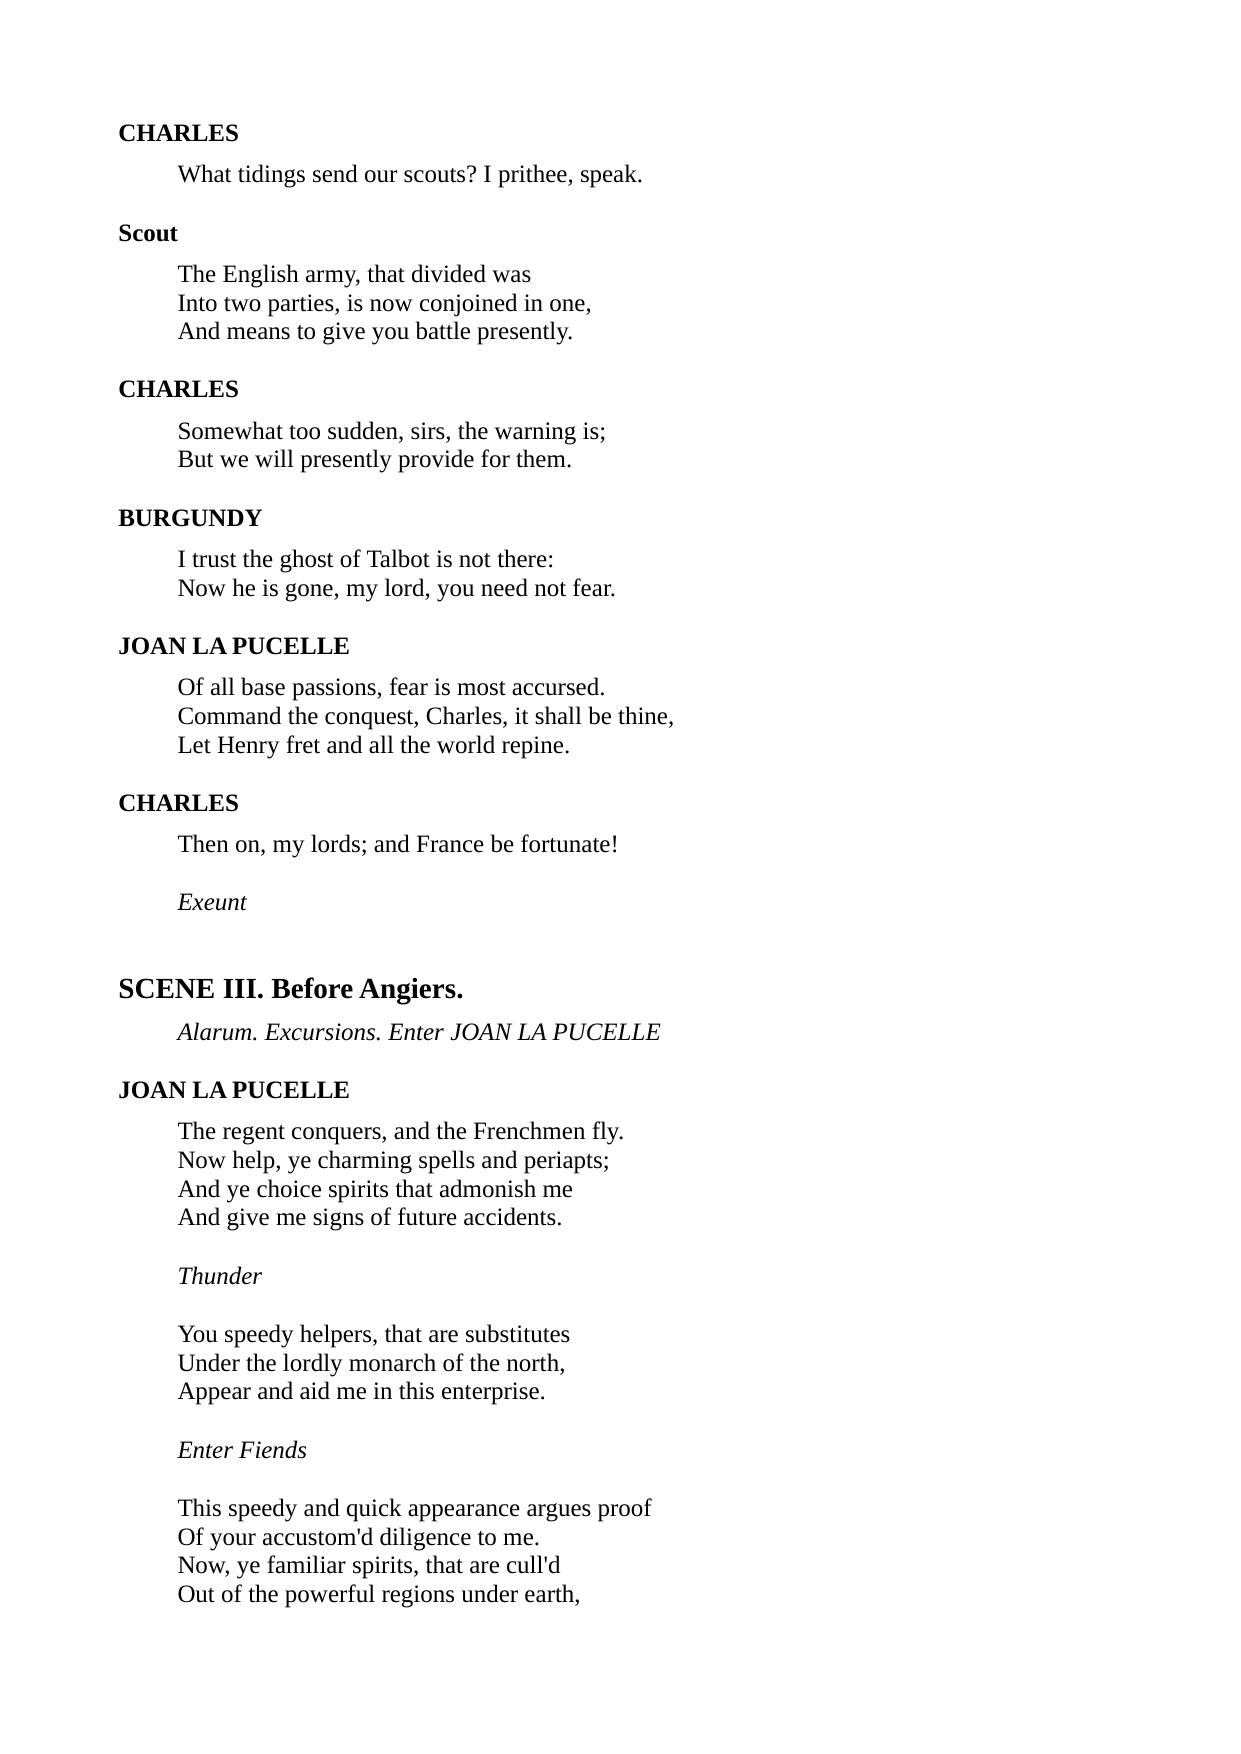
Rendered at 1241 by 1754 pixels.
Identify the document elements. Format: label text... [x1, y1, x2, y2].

text The English army, that divided was Into two parties, is now conjoined in one, And means to give you battle presently. [177, 259, 1063, 345]
text CHARLES [118, 118, 1122, 147]
text CHARLES [118, 374, 1122, 403]
text Thunder [177, 1261, 1063, 1289]
text Then on, my lords; and France be fortunate! [177, 829, 1063, 858]
text Of all base passions, fear is most accursed. Command the conquest, Charles, it shall be thine, Let Henry fret and all the world repine. [177, 672, 1063, 758]
text I trust the ghost of Talbot is not there: Now he is gone, my lord, you need not fear. [177, 544, 1063, 602]
text You speedy helpers, that are substitutes Under the lordly monarch of the north, Appear and aid me in this enterprise. [177, 1319, 1063, 1405]
text JOAN LA PUCELLE [118, 1075, 1122, 1104]
text BURGUNDY [118, 503, 1122, 532]
text Enter Fiends [177, 1435, 1063, 1463]
subtitle SCENE III. Before Angiers. [118, 971, 1122, 1004]
text Exeunt [177, 887, 1063, 916]
text CHARLES [118, 788, 1122, 817]
text This speedy and quick appearance argues proof Of your accustom'd diligence to me. Now, ye familiar spirits, that are cull'd Out of the powerful regions under earth, [177, 1493, 1063, 1608]
text The regent conquers, and the Frenchmen fly. Now help, ye charming spells and periapts; And ye choice spirits that admonish me And give me signs of future accidents. [177, 1116, 1063, 1231]
text Somewhat too sudden, sirs, the warning is; But we will presently provide for them. [177, 416, 1063, 473]
text What tidings send our scouts? I prithee, speak. [177, 159, 1063, 188]
text JOAN LA PUCELLE [118, 631, 1122, 660]
text Scout [118, 218, 1122, 246]
text Alarum. Excursions. Enter JOAN LA PUCELLE [177, 1017, 1063, 1046]
